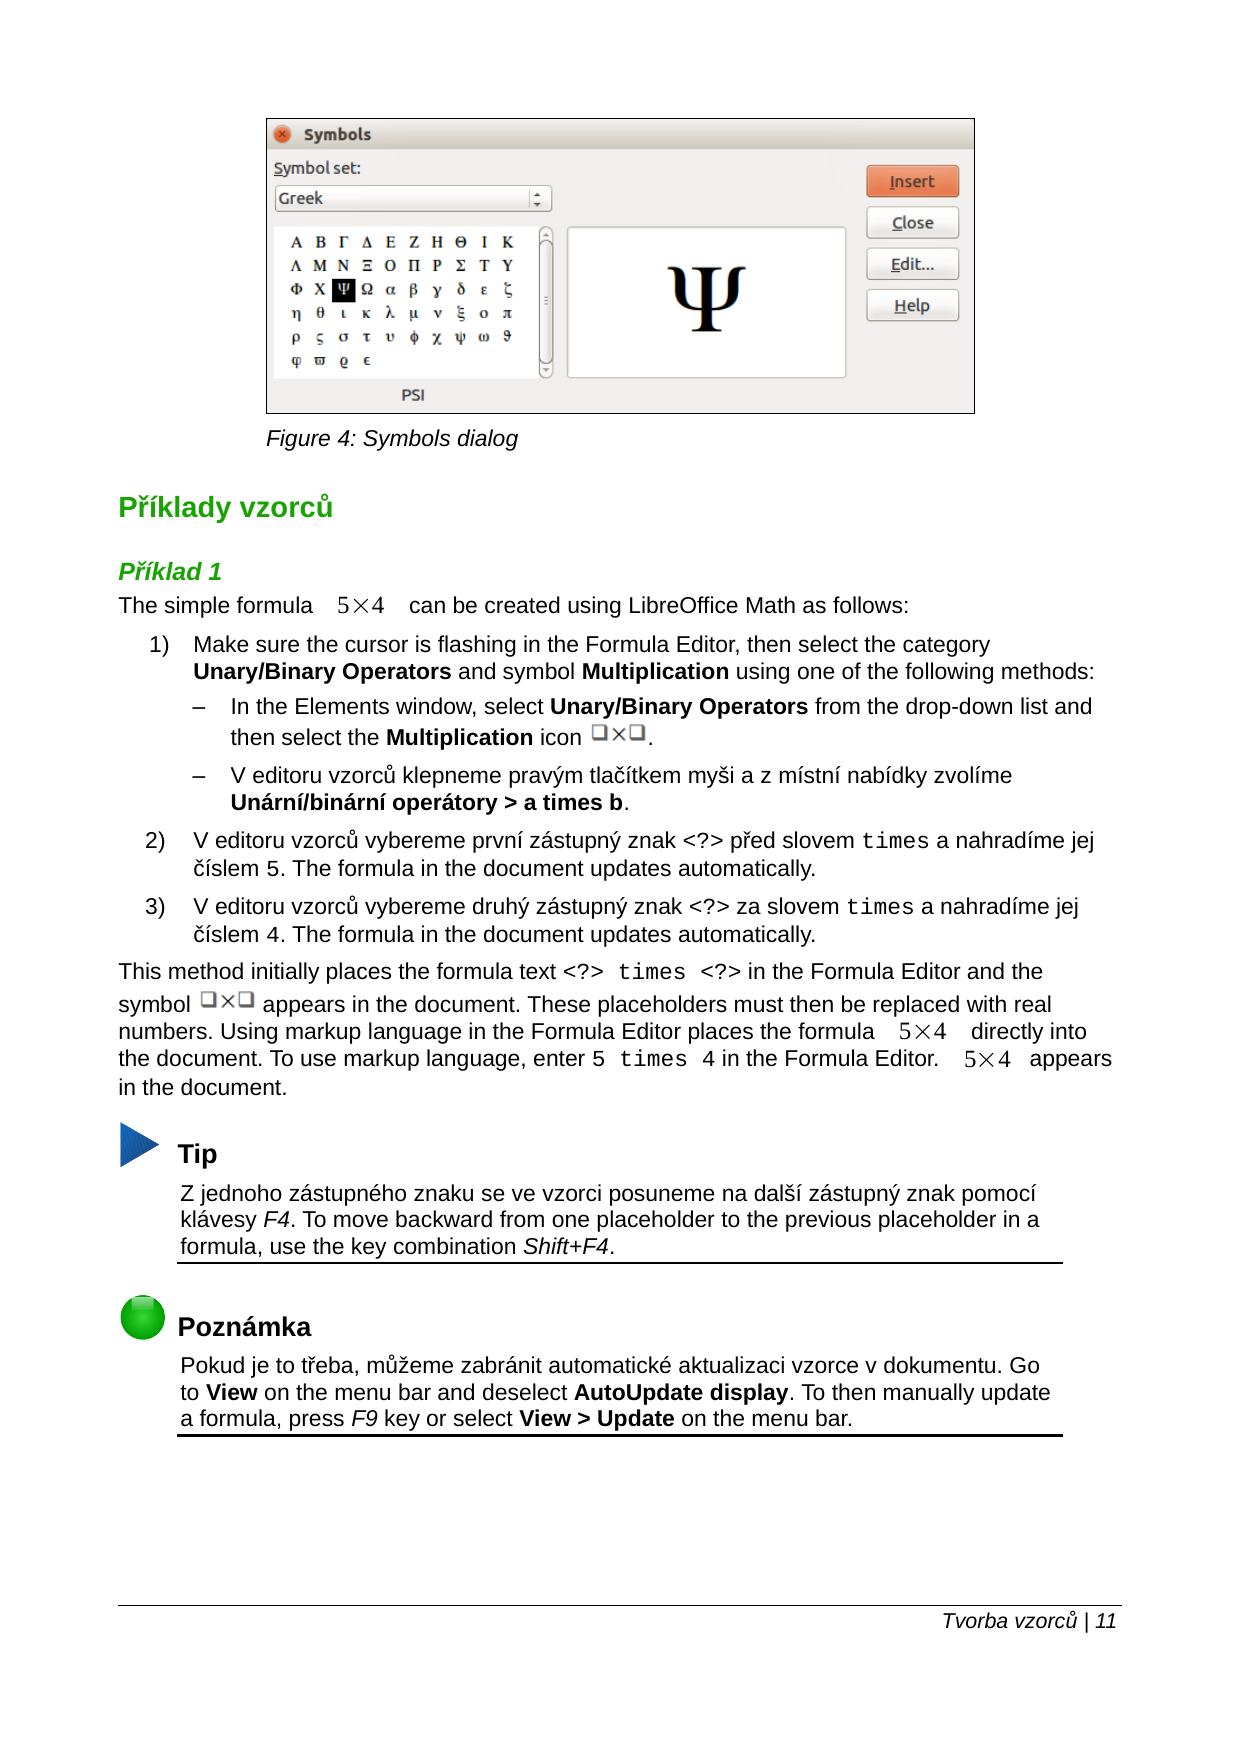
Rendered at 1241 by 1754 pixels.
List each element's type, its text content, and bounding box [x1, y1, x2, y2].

list In the Elements window, select Unary/Binary Operators from the drop-down list and then select the Multiplication icon . [192, 693, 1122, 750]
list V editoru vzorců vybereme druhý zástupný znak <?> za slovem times a nahradíme jej číslem 4. The formula in the document updates automatically. [165, 893, 1122, 949]
subtitle Poznámka [118, 1293, 1122, 1342]
text Pokud je to třeba, můžeme zabránit automatické aktualizaci vzorce v dokumentu. Go to View on the menu bar and deselect AutoUpdate display. To then manually update a formula, press F9 key or select View > Update on the menu bar. [177, 1349, 1063, 1434]
picture [267, 119, 974, 413]
subtitle Tip [118, 1120, 1122, 1169]
text The simple formula can be created using LibreOffice Math as follows: [118, 591, 1122, 619]
list V editoru vzorců vybereme první zástupný znak <?> před slovem times a nahradíme jej číslem 5. The formula in the document updates automatically. [165, 827, 1122, 884]
subtitle Příklad 1 [118, 556, 1122, 585]
text Z jednoho zástupného znaku se ve vzorci posuneme na další zástupný znak pomocí klávesy F4. To move backward from one placeholder to the previous placeholder in a formula, use the key combination Shift+F4. [177, 1177, 1063, 1262]
text This method initially places the formula text <?> times <?> in the Formula Editor and the symbol appears in the document. These placeholders must then be replaced with real numbers. Using markup language in the Formula Editor places the formula directly into the document. To use markup language, enter 5 times 4 in the Formula Editor. appears in the document. [118, 958, 1122, 1100]
list Make sure the cursor is flashing in the Formula Editor, then select the category Unary/Binary Operators and symbol Multiplication using one of the following methods: [169, 631, 1122, 684]
subtitle Příklady vzorců [118, 491, 1122, 524]
picture [588, 719, 648, 746]
text Figure 4: Symbols dialog [266, 424, 974, 451]
list V editoru vzorců klepneme pravým tlačítkem myši a z místní nabídky zvolíme Unární/binární operátory > a times b. [192, 762, 1122, 815]
picture [197, 986, 257, 1013]
